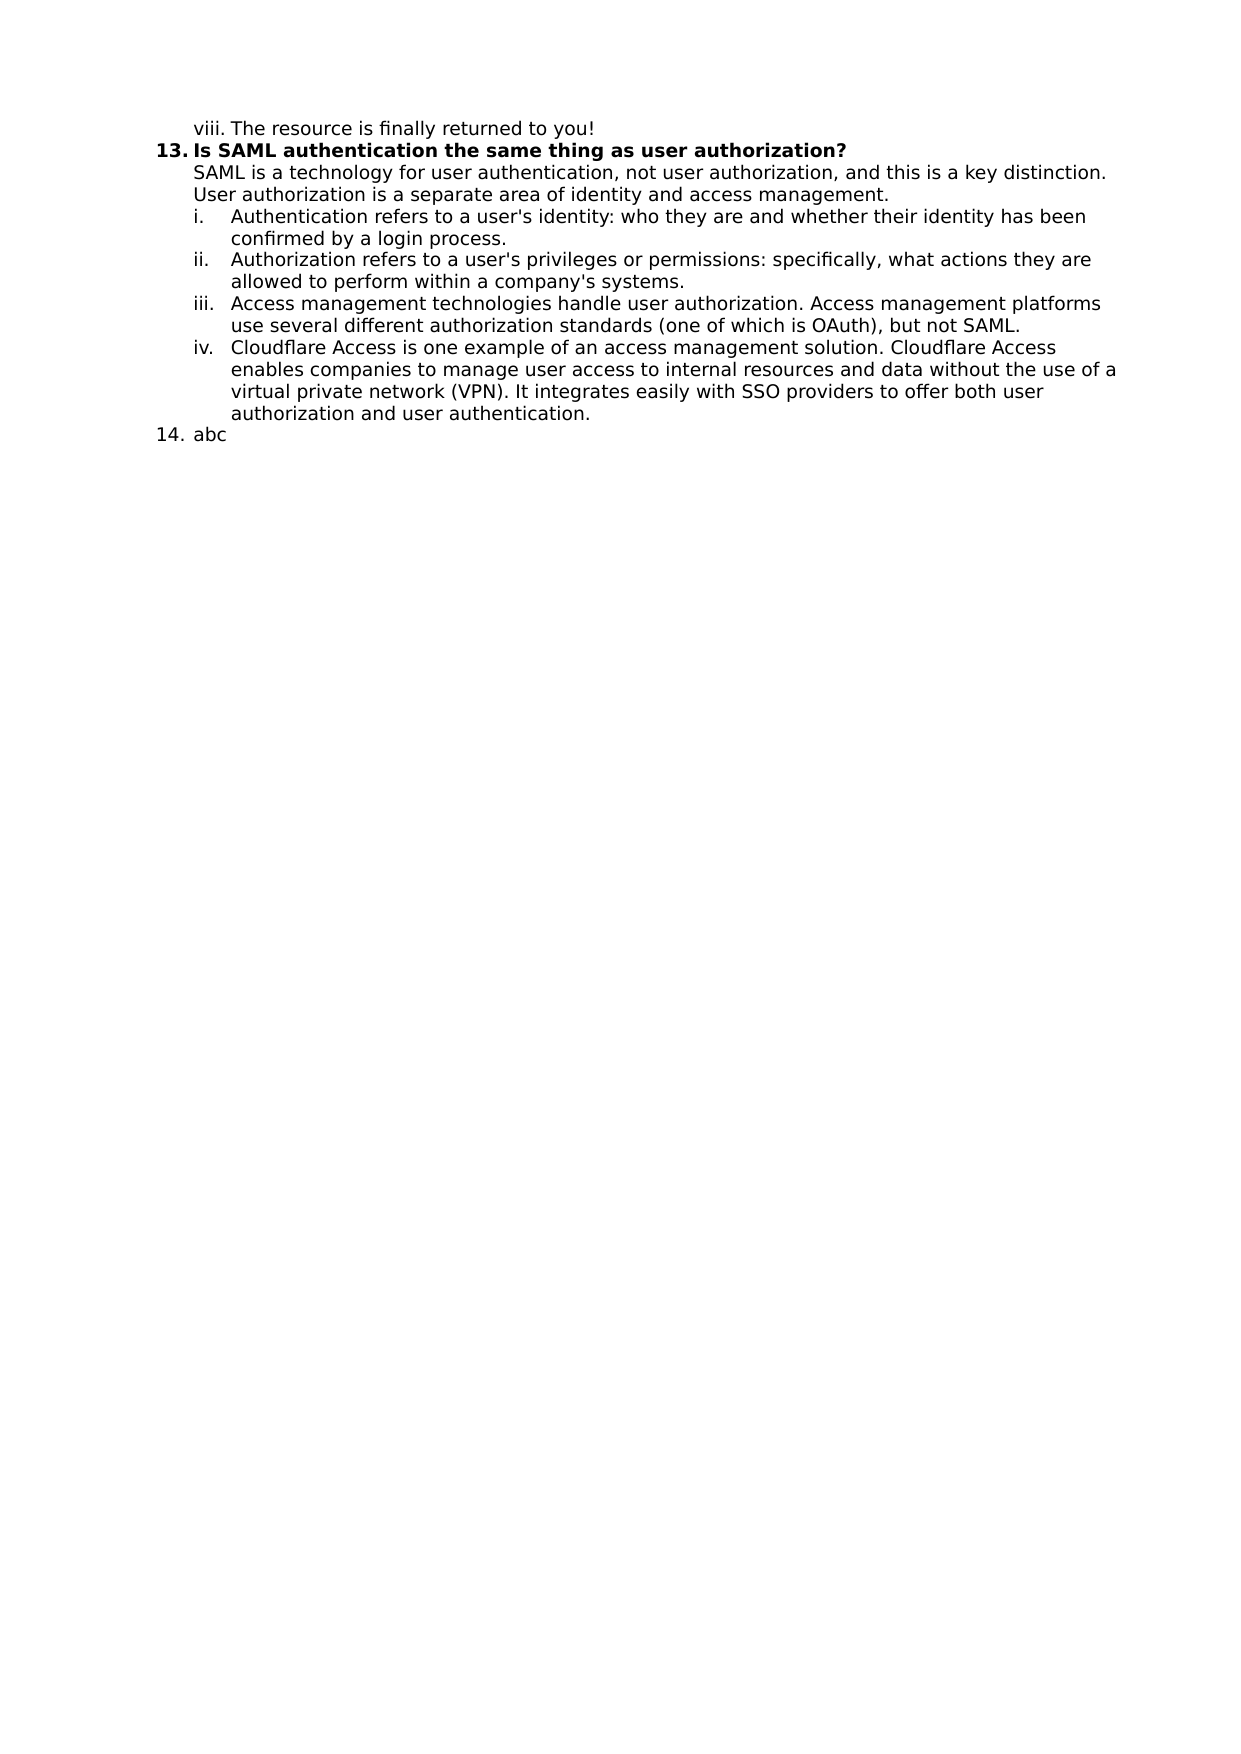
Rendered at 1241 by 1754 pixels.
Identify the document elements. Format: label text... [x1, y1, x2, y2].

list SAML is a technology for user authentication, not user authorization, and this is a key distinction. User authorization is a separate area of identity and access management. [156, 162, 1122, 206]
list The resource is finally returned to you! [193, 118, 1122, 140]
list Is SAML authentication the same thing as user authorization? [156, 140, 1122, 162]
list Authentication refers to a user's identity: who they are and whether their identity has been confirmed by a login process. [193, 206, 1122, 249]
list Cloudflare Access is one example of an access management solution. Cloudflare Access enables companies to manage user access to internal resources and data without the use of a virtual private network (VPN). It integrates easily with SSO providers to offer both user authorization and user authentication. [193, 337, 1122, 424]
list abc [156, 424, 1122, 446]
list Access management technologies handle user authorization. Access management platforms use several different authorization standards (one of which is OAuth), but not SAML. [193, 293, 1122, 337]
list Authorization refers to a user's privileges or permissions: specifically, what actions they are allowed to perform within a company's systems. [193, 249, 1122, 293]
